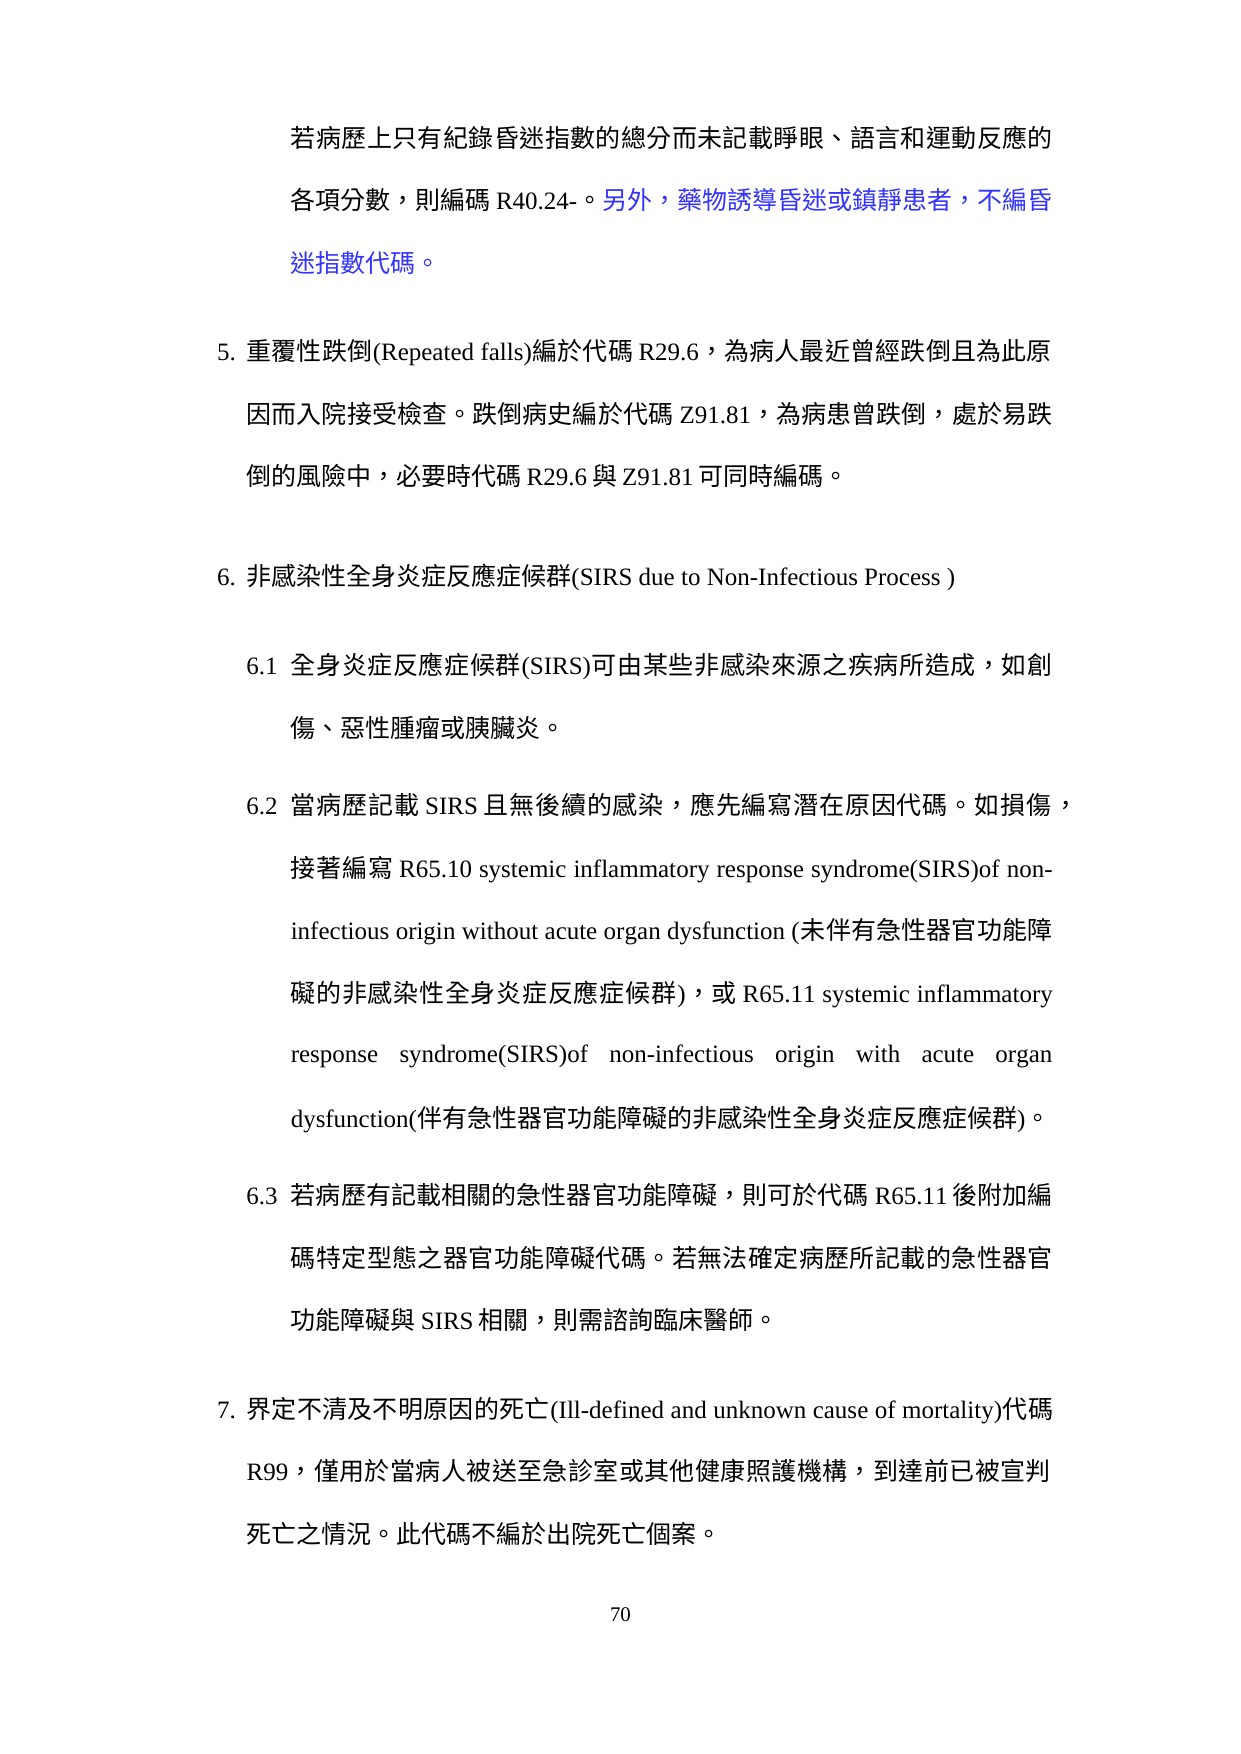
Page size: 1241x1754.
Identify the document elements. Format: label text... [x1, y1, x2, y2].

list 界定不清及不明原因的死亡(Ill-defined and unknown cause of mortality)代碼R99，僅用於當病人被送至急診室或其他健康照護機構，到達前已被宣判死亡之情況。此代碼不編於出院死亡個案。 [217, 1366, 1053, 1553]
list 重覆性跌倒(Repeated falls)編於代碼R29.6，為病人最近曾經跌倒且為此原因而入院接受檢查。跌倒病史編於代碼Z91.81，為病患曾跌倒，處於易跌倒的風險中，必要時代碼R29.6與Z91.81可同時編碼。 [217, 308, 1053, 496]
list 非感染性全身炎症反應症候群(SIRS due to Non-Infectious Process ) [217, 533, 1053, 596]
list 若病歷有記載相關的急性器官功能障礙，則可於代碼R65.11後附加編碼特定型態之器官功能障礙代碼。若無法確定病歷所記載的急性器官功能障礙與SIRS相關，則需諮詢臨床醫師。 [246, 1152, 1053, 1339]
list 全身炎症反應症候群(SIRS)可由某些非感染來源之疾病所造成，如創傷、惡性腫瘤或胰臟炎。 [246, 622, 1053, 747]
list 若病歷上只有紀錄昏迷指數的總分而未記載睜眼、語言和運動反應的各項分數，則編碼R40.24-。另外，藥物誘導昏迷或鎮靜患者，不編昏迷指數代碼。 [246, 94, 1053, 282]
list 當病歷記載SIRS且無後續的感染，應先編寫潛在原因代碼。如損傷，接著編寫R65.10 systemic inflammatory response syndrome(SIRS)of non-infectious origin without acute organ dysfunction (未伴有急性器官功能障礙的非感染性全身炎症反應症候群)，或R65.11 systemic inflammatory response syndrome(SIRS)of non-infectious origin with acute organ dysfunction(伴有急性器官功能障礙的非感染性全身炎症反應症候群)。 [246, 762, 1053, 1137]
